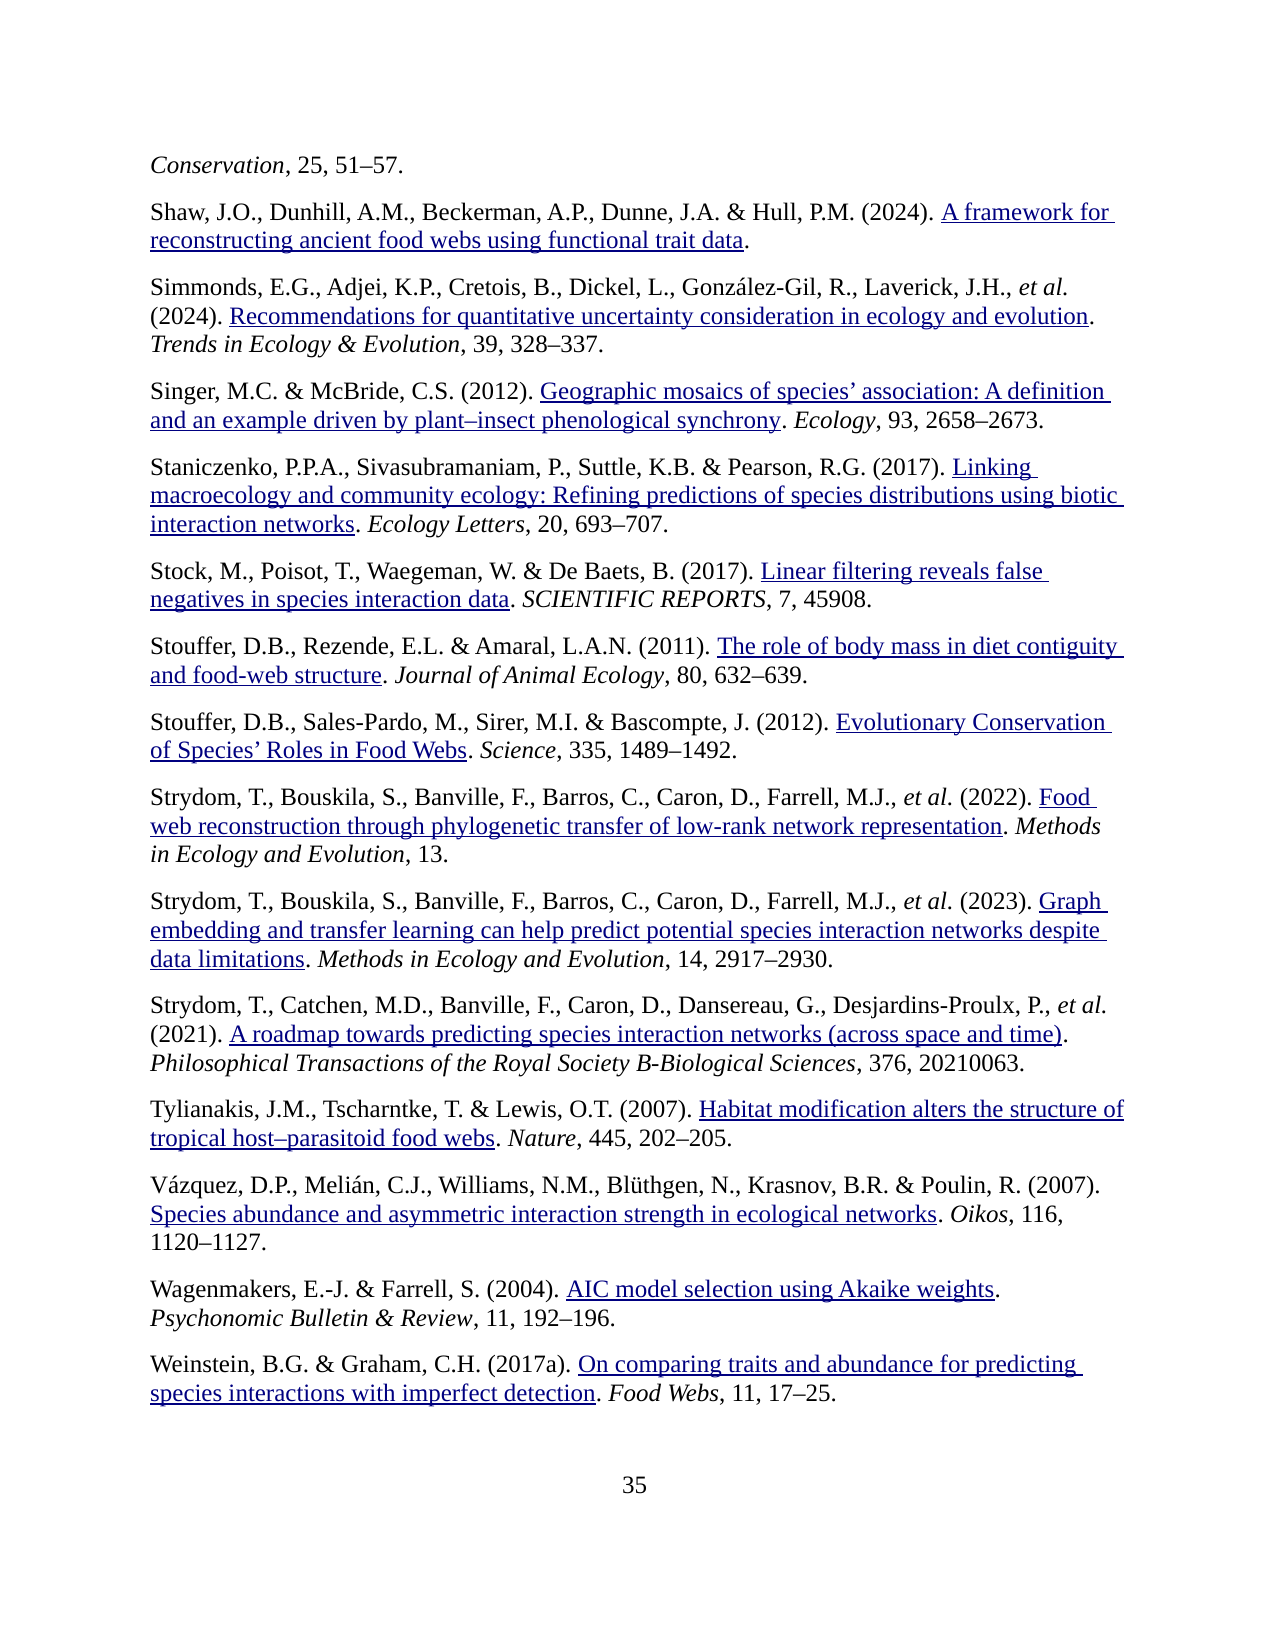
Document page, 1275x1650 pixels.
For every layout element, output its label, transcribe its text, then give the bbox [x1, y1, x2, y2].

text Vázquez, D.P., Melián, C.J., Williams, N.M., Blüthgen, N., Krasnov, B.R. & Poulin, R. (2007). Species abundance and asymmetric interaction strength in ecological networks. Oikos, 116, 1120–1127. [150, 1170, 1125, 1256]
text Shaw, J.O., Dunhill, A.M., Beckerman, A.P., Dunne, J.A. & Hull, P.M. (2024). A framework for reconstructing ancient food webs using functional trait data. [150, 197, 1125, 254]
text Wagenmakers, E.-J. & Farrell, S. (2004). AIC model selection using Akaike weights. Psychonomic Bulletin & Review, 11, 192–196. [150, 1274, 1125, 1332]
text Stock, M., Poisot, T., Waegeman, W. & De Baets, B. (2017). Linear filtering reveals false negatives in species interaction data. SCIENTIFIC REPORTS, 7, 45908. [150, 556, 1125, 613]
text Strydom, T., Bouskila, S., Banville, F., Barros, C., Caron, D., Farrell, M.J., et al. (2023). Graph embedding and transfer learning can help predict potential species interaction networks despite data limitations. Methods in Ecology and Evolution, 14, 2917–2930. [150, 886, 1125, 972]
text Strydom, T., Bouskila, S., Banville, F., Barros, C., Caron, D., Farrell, M.J., et al. (2022). Food web reconstruction through phylogenetic transfer of low-rank network representation. Methods in Ecology and Evolution, 13. [150, 782, 1125, 868]
text Strydom, T., Catchen, M.D., Banville, F., Caron, D., Dansereau, G., Desjardins-Proulx, P., et al. (2021). A roadmap towards predicting species interaction networks (across space and time). Philosophical Transactions of the Royal Society B-Biological Sciences, 376, 20210063. [150, 990, 1125, 1077]
text Conservation, 25, 51–57. [150, 150, 1125, 179]
text Stouffer, D.B., Rezende, E.L. & Amaral, L.A.N. (2011). The role of body mass in diet contiguity and food-web structure. Journal of Animal Ecology, 80, 632–639. [150, 631, 1125, 689]
text Singer, M.C. & McBride, C.S. (2012). Geographic mosaics of species’ association: A definition and an example driven by plant–insect phenological synchrony. Ecology, 93, 2658–2673. [150, 376, 1125, 434]
text Staniczenko, P.P.A., Sivasubramaniam, P., Suttle, K.B. & Pearson, R.G. (2017). Linking macroecology and community ecology: Refining predictions of species distributions using biotic interaction networks. Ecology Letters, 20, 693–707. [150, 452, 1125, 538]
text Stouffer, D.B., Sales-Pardo, M., Sirer, M.I. & Bascompte, J. (2012). Evolutionary Conservation of Species’ Roles in Food Webs. Science, 335, 1489–1492. [150, 707, 1125, 764]
text Tylianakis, J.M., Tscharntke, T. & Lewis, O.T. (2007). Habitat modification alters the structure of tropical host–parasitoid food webs. Nature, 445, 202–205. [150, 1094, 1125, 1152]
text Simmonds, E.G., Adjei, K.P., Cretois, B., Dickel, L., González-Gil, R., Laverick, J.H., et al. (2024). Recommendations for quantitative uncertainty consideration in ecology and evolution. Trends in Ecology & Evolution, 39, 328–337. [150, 272, 1125, 358]
text Weinstein, B.G. & Graham, C.H. (2017a). On comparing traits and abundance for predicting species interactions with imperfect detection. Food Webs, 11, 17–25. [150, 1349, 1125, 1407]
